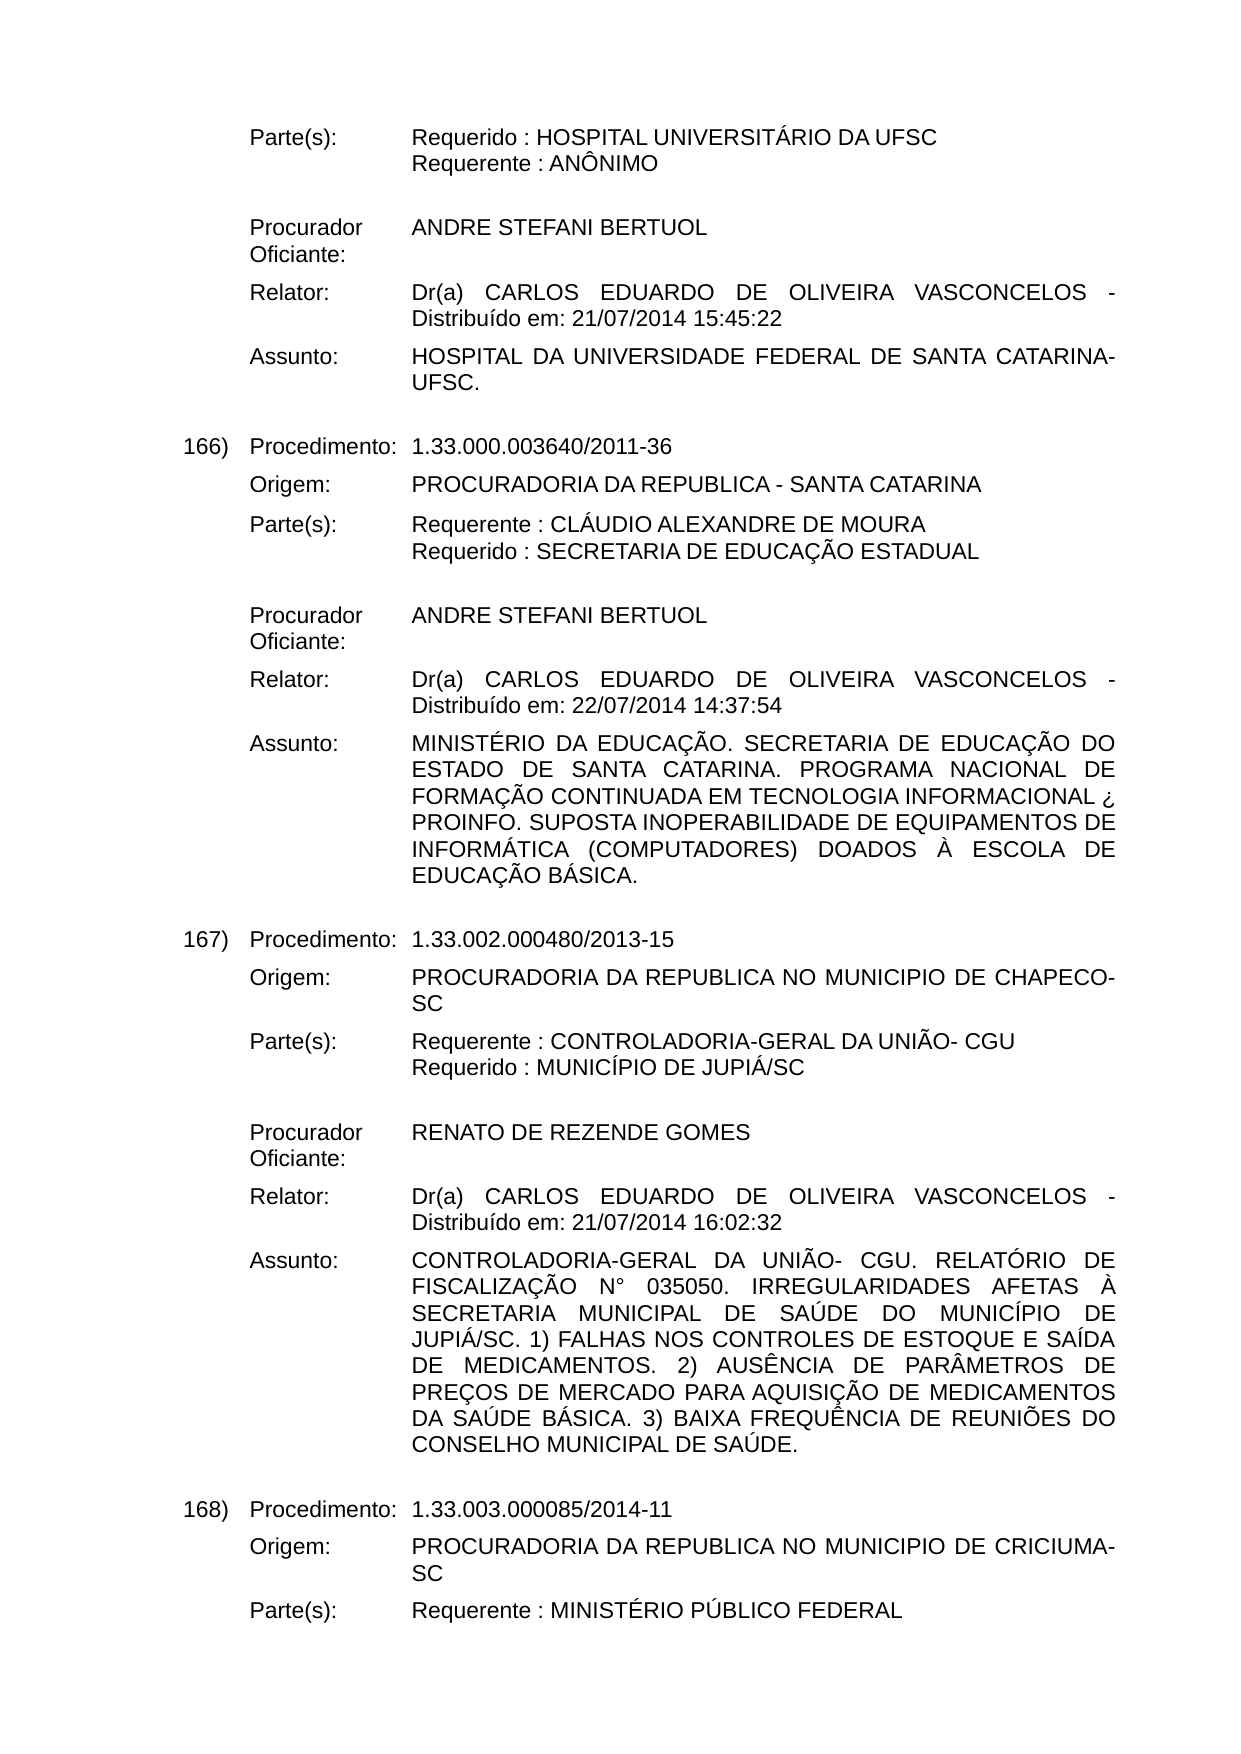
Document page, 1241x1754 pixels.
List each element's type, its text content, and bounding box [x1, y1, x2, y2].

table_cell [177, 1592, 244, 1632]
table_header Procedimento: [244, 428, 406, 465]
table_cell [177, 337, 244, 401]
table_header Procedimento: [244, 920, 406, 958]
table_cell PROCURADORIA DA REPUBLICA - SANTA CATARINA [406, 465, 1122, 506]
table_header 167) [177, 920, 244, 958]
table_cell Requerente : CONTROLADORIA-GERAL DA UNIÃO- CGU Requerido : MUNICÍPIO DE JUPIÁ/SC [406, 1022, 1122, 1113]
table_cell Procurador Oficiante: [244, 1113, 406, 1177]
table_cell PROCURADORIA DA REPUBLICA NO MUNICIPIO DE CHAPECO-SC [406, 958, 1122, 1022]
table_header 1.33.002.000480/2013-15 [406, 920, 1122, 958]
table_cell Procurador Oficiante: [244, 209, 406, 273]
table_header 166) [177, 428, 244, 465]
table_cell Requerente : CLÁUDIO ALEXANDRE DE MOURA Requerido : SECRETARIA DE EDUCAÇÃO ESTADUAL [406, 506, 1122, 596]
table_cell Dr(a) CARLOS EDUARDO DE OLIVEIRA VASCONCELOS - Distribuído em: 21/07/2014 15:45:22 [406, 273, 1122, 337]
table_cell [177, 1528, 244, 1592]
table_header Procedimento: [244, 1490, 406, 1528]
table_cell [177, 1113, 244, 1177]
table_cell Requerente : MINISTÉRIO PÚBLICO FEDERAL [406, 1592, 1122, 1632]
table_cell [177, 465, 244, 506]
table_cell Assunto: [244, 724, 406, 894]
table_cell [177, 724, 244, 894]
table_cell Assunto: [244, 337, 406, 401]
table_cell Relator: [244, 1177, 406, 1241]
table_cell [177, 1177, 244, 1241]
table_cell RENATO DE REZENDE GOMES [406, 1113, 1122, 1177]
table_header 1.33.000.003640/2011-36 [406, 428, 1122, 465]
table_cell [177, 660, 244, 724]
table_cell Requerido : HOSPITAL UNIVERSITÁRIO DA UFSC Requerente : ANÔNIMO [406, 118, 1122, 209]
table_cell [177, 118, 244, 209]
table_cell [177, 1241, 244, 1463]
table_cell [177, 1022, 244, 1113]
table_cell Dr(a) CARLOS EDUARDO DE OLIVEIRA VASCONCELOS - Distribuído em: 22/07/2014 14:37:54 [406, 660, 1122, 724]
table_cell Procurador Oficiante: [244, 596, 406, 660]
table_cell Assunto: [244, 1241, 406, 1463]
table_cell [177, 506, 244, 596]
table_cell [177, 958, 244, 1022]
table_cell Parte(s): [244, 1592, 406, 1632]
table_cell CONTROLADORIA-GERAL DA UNIÃO- CGU. RELATÓRIO DE FISCALIZAÇÃO N° 035050. IRREGULARIDADES AFETAS À SECRETARIA MUNICIPAL DE SAÚDE DO MUNICÍPIO DE JUPIÁ/SC. 1) FALHAS NOS CONTROLES DE ESTOQUE E SAÍDA DE MEDICAMENTOS. 2) AUSÊNCIA DE PARÂMETROS DE PREÇOS DE MERCADO PARA AQUISIÇÃO DE MEDICAMENTOS DA SAÚDE BÁSICA. 3) BAIXA FREQUÊNCIA DE REUNIÕES DO CONSELHO MUNICIPAL DE SAÚDE. [406, 1241, 1122, 1463]
table_cell MINISTÉRIO DA EDUCAÇÃO. SECRETARIA DE EDUCAÇÃO DO ESTADO DE SANTA CATARINA. PROGRAMA NACIONAL DE FORMAÇÃO CONTINUADA EM TECNOLOGIA INFORMACIONAL ¿ PROINFO. SUPOSTA INOPERABILIDADE DE EQUIPAMENTOS DE INFORMÁTICA (COMPUTADORES) DOADOS À ESCOLA DE EDUCAÇÃO BÁSICA. [406, 724, 1122, 894]
table_cell Origem: [244, 465, 406, 506]
table_cell Parte(s): [244, 506, 406, 596]
table_cell Parte(s): [244, 118, 406, 209]
table_cell ANDRE STEFANI BERTUOL [406, 209, 1122, 273]
table_cell [177, 596, 244, 660]
table_cell Dr(a) CARLOS EDUARDO DE OLIVEIRA VASCONCELOS - Distribuído em: 21/07/2014 16:02:32 [406, 1177, 1122, 1241]
table_cell Relator: [244, 660, 406, 724]
table_cell [177, 209, 244, 273]
table_header 168) [177, 1490, 244, 1528]
table_cell Parte(s): [244, 1022, 406, 1113]
table_cell Origem: [244, 958, 406, 1022]
table_cell PROCURADORIA DA REPUBLICA NO MUNICIPIO DE CRICIUMA-SC [406, 1528, 1122, 1592]
table_cell HOSPITAL DA UNIVERSIDADE FEDERAL DE SANTA CATARINA- UFSC. [406, 337, 1122, 401]
table_cell Origem: [244, 1528, 406, 1592]
table_header 1.33.003.000085/2014-11 [406, 1490, 1122, 1528]
table_cell [177, 273, 244, 337]
table_cell ANDRE STEFANI BERTUOL [406, 596, 1122, 660]
table_cell Relator: [244, 273, 406, 337]
